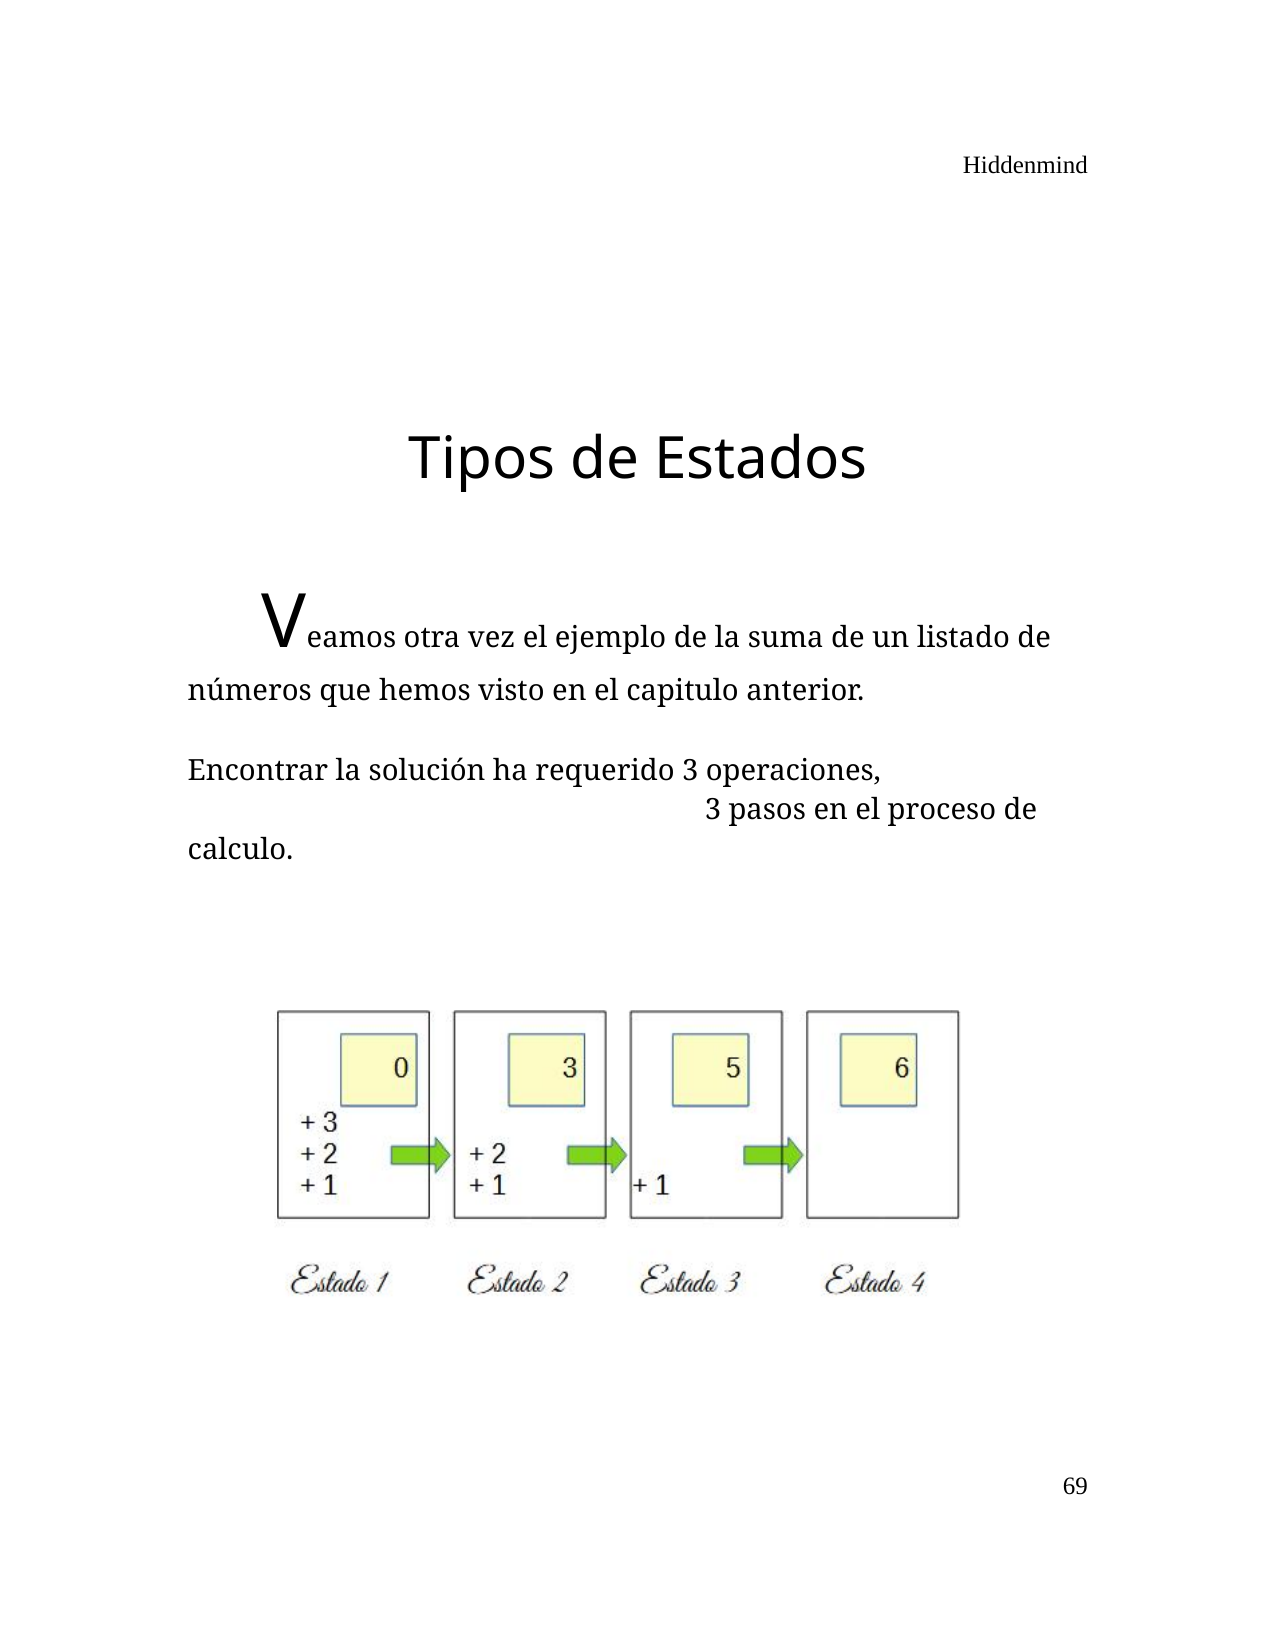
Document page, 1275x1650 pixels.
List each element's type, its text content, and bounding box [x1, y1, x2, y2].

picture [264, 999, 963, 1302]
text 3 pasos en el proceso de calculo. [187, 788, 1087, 868]
text Encontrar la solución ha requerido 3 operaciones, [187, 749, 1087, 788]
text Veamos otra vez el ejemplo de la suma de un listado de números que hemos visto en el capitulo anterior. [187, 567, 1087, 709]
